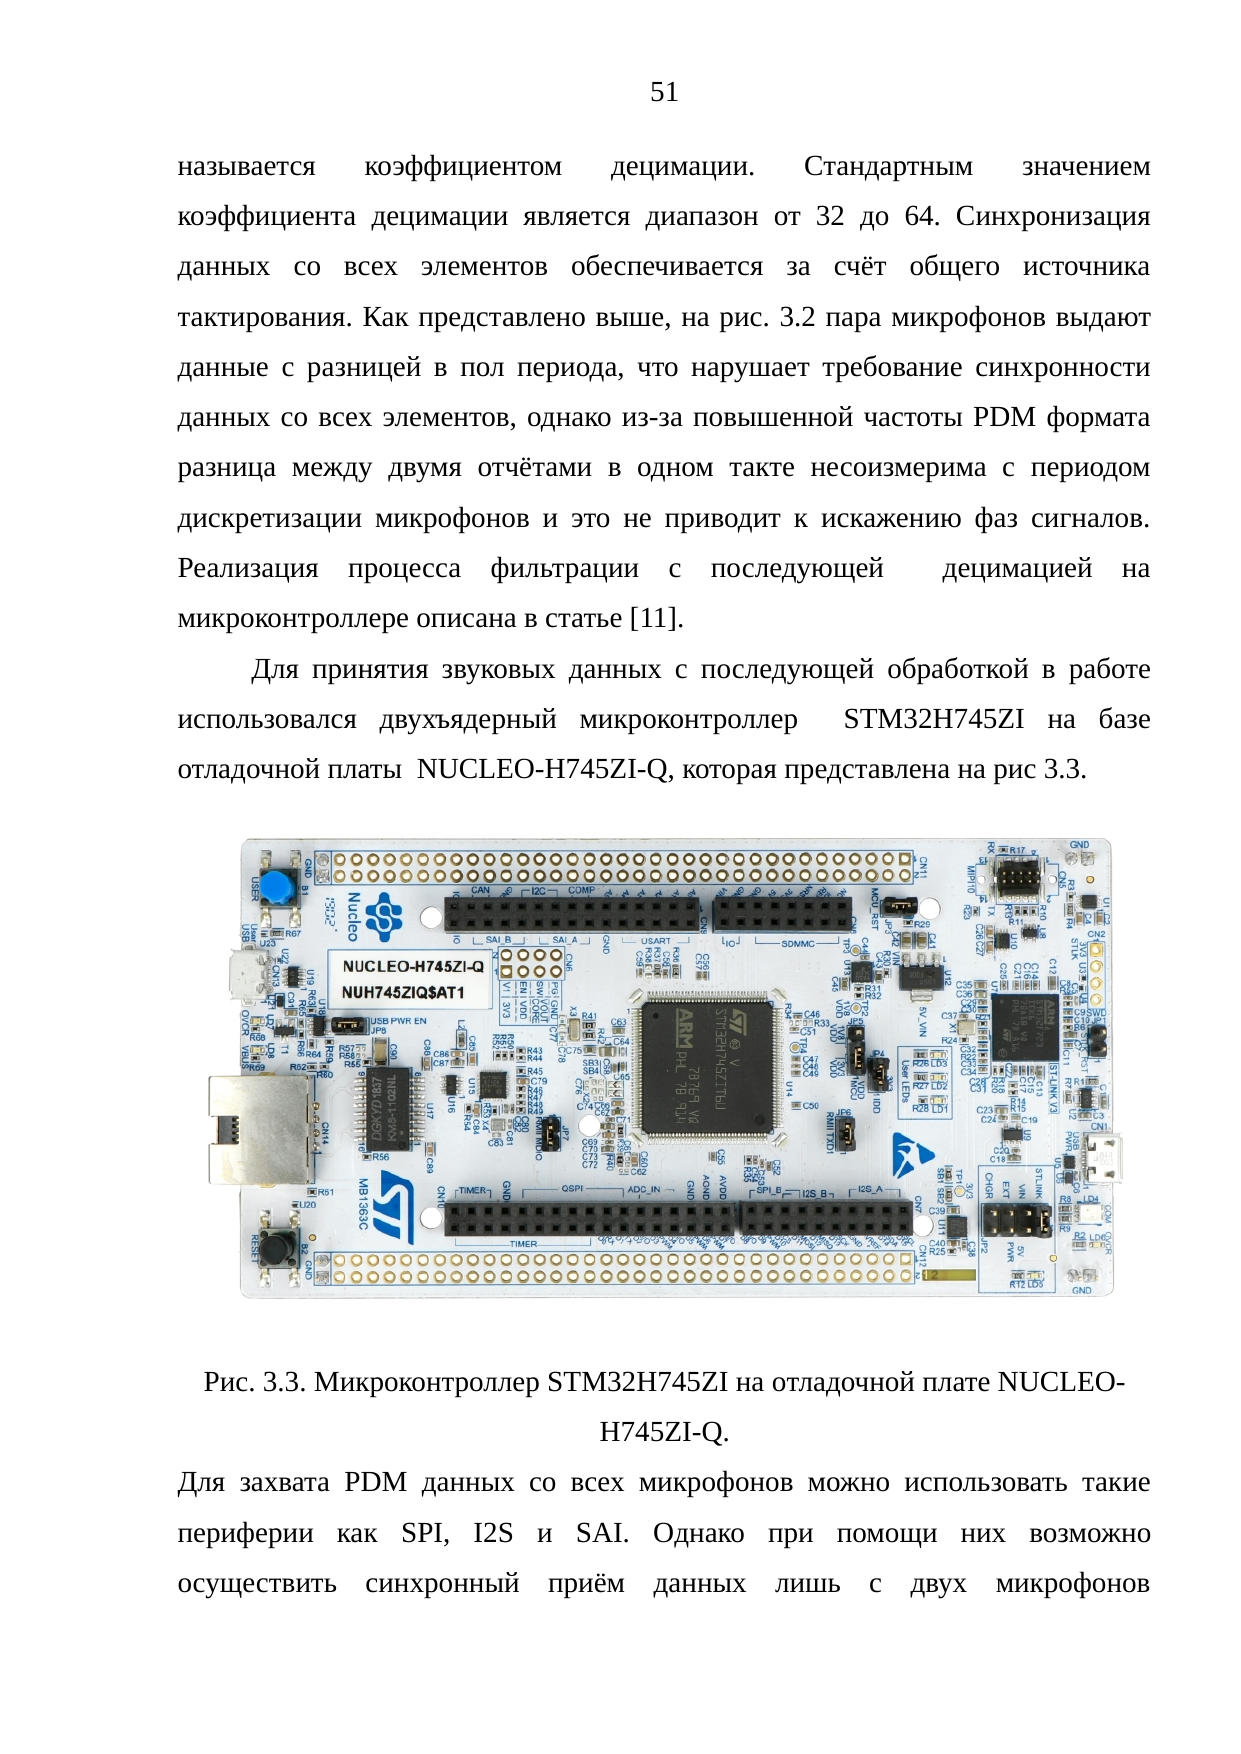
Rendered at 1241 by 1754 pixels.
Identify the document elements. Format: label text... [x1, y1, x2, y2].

text Рис. 3.3. Микроконтроллер STM32H745ZI на отладочной плате NUCLEO-H745ZI-Q. [177, 1331, 1152, 1448]
text Для захвата PDM данных со всех микрофонов можно использовать такие периферии как SPI, I2S и SAI. Однако при помощи них возможно осуществить синхронный приём данных лишь с двух микрофонов [177, 1464, 1152, 1599]
text Для принятия звуковых данных с последующей обработкой в работе использовался двухъядерный микроконтроллер STM32H745ZI на базе отладочной платы NUCLEO-H745ZI-Q, которая представлена на рис 3.3. [177, 651, 1152, 785]
text называется коэффициентом децимации. Стандартным значением коэффициента децимации является диапазон от 32 до 64. Синхронизация данных со всех элементов обеспечивается за счёт общего источника тактирования. Как представлено выше, на рис. 3.2 пара микрофонов выдают данные с разницей в пол периода, что нарушает требование синхронности данных со всех элементов, однако из-за повышенной частоты PDM формата разница между двумя отчётами в одном такте несоизмерима с периодом дискретизации микрофонов и это не приводит к искажению фаз сигналов. Реализация процесса фильтрации с последующей децимацией на микроконтроллере описана в статье [11]. [177, 148, 1152, 634]
picture [177, 801, 1152, 1331]
